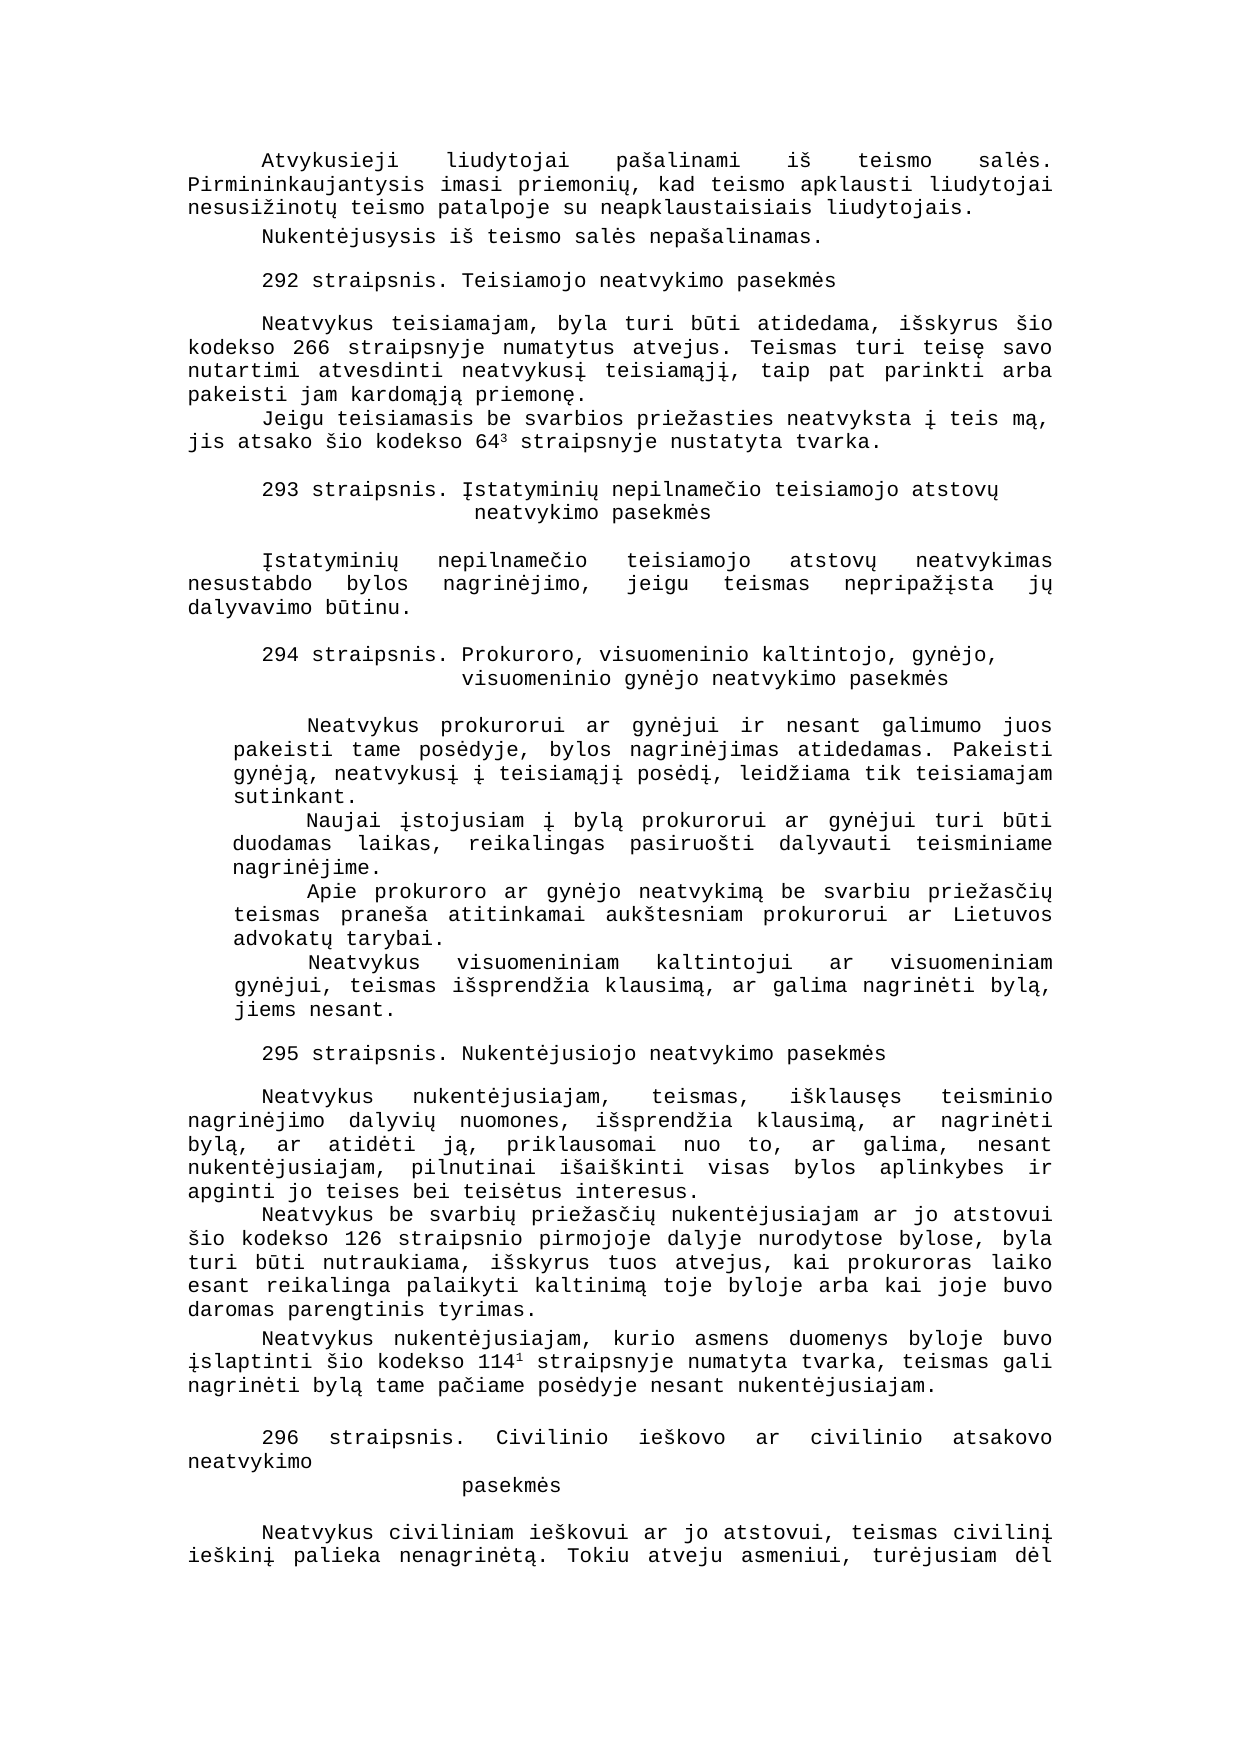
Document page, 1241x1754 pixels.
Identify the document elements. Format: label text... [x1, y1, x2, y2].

text neatvykimo pasekmės [187, 502, 1053, 526]
text Neatvykus be svarbių priežasčių nukentėjusiajam ar jo atstovui šio kodekso 126 straipsnio pirmojoje dalyje nurodytose bylose, byla turi būti nutraukiama, išskyrus tuos atvejus, kai prokuroras laiko esant reikalinga palaikyti kaltinimą toje byloje arba kai joje buvo daromas parengtinis tyrimas. [187, 1204, 1053, 1323]
text Neatvykus teisiamajam, byla turi būti atidedama, išskyrus šio kodekso 266 straipsnyje numatytus atvejus. Teismas turi teisę savo nutartimi atvesdinti neatvykusį teisiamąjį, taip pat parinkti arba pakeisti jam kardomąją priemonę. [187, 313, 1053, 408]
text Neatvykus nukentėjusiajam, teismas, išklausęs teisminio nagrinėjimo dalyvių nuomones, išsprendžia klausimą, ar nagrinėti bylą, ar atidėti ją, priklausomai nuo to, ar galima, nesant nukentėjusiajam, pilnutinai išaiškinti visas bylos aplinkybes ir apginti jo teises bei teisėtus interesus. [187, 1086, 1053, 1204]
text Neatvykus prokurorui ar gynėjui ir nesant galimumo juos pakeisti tame posėdyje, bylos nagrinėjimas atidedamas. Pakeisti gynėją, neatvykusį į teisiamąjį posėdį, leidžiama tik teisiamajam sutinkant. [233, 715, 1053, 810]
text 292 straipsnis. Teisiamojo neatvykimo pasekmės [187, 269, 1053, 293]
text Jeigu teisiamasis be svarbios priežasties neatvyksta į teis mą, jis atsako šio kodekso 643 straipsnyje nustatyta tvarka. [187, 408, 1053, 455]
text Neatvykus nukentėjusiajam, kurio asmens duomenys byloje buvo įslaptinti šio kodekso 1141 straipsnyje numatyta tvarka, teismas gali nagrinėti bylą tame pačiame posėdyje nesant nukentėjusiajam. [187, 1328, 1053, 1399]
text visuomeninio gynėjo neatvykimo pasekmės [261, 668, 1053, 692]
text 294 straipsnis. Prokuroro, visuomeninio kaltintojo, gynėjo, [261, 644, 1053, 668]
text Įstatyminių nepilnamečio teisiamojo atstovų neatvykimas nesustabdo bylos nagrinėjimo, jeigu teismas nepripažįsta jų dalyvavimo būtinu. [187, 550, 1053, 621]
text Neatvykus civiliniam ieškovui ar jo atstovui, teismas civilinį ieškinį palieka nenagrinėtą. Tokiu atveju asmeniui, turėjusiam dėl [187, 1522, 1053, 1569]
text Apie prokuroro ar gynėjo neatvykimą be svarbiu priežasčių teismas praneša atitinkamai aukštesniam prokurorui ar Lietuvos advokatų tarybai. [233, 881, 1053, 952]
text 293 straipsnis. Įstatyminių nepilnamečio teisiamojo atstovų [187, 479, 1053, 502]
text 295 straipsnis. Nukentėjusiojo neatvykimo pasekmės [187, 1043, 1053, 1066]
text Atvykusieji liudytojai pašalinami iš teismo salės. Pirmininkaujantysis imasi priemonių, kad teismo apklausti liudytojai nesusižinotų teismo patalpoje su neapklaustaisiais liudytojais. [187, 150, 1053, 221]
text Naujai įstojusiam į bylą prokurorui ar gynėjui turi būti duodamas laikas, reikalingas pasiruošti dalyvauti teisminiame nagrinėjime. [232, 810, 1053, 881]
text pasekmės [187, 1474, 1053, 1498]
text Neatvykus visuomeniniam kaltintojui ar visuomeniniam gynėjui, teismas išsprendžia klausimą, ar galima nagrinėti bylą, jiems nesant. [234, 952, 1053, 1023]
text Nukentėjusysis iš teismo salės nepašalinamas. [187, 226, 1053, 249]
text 296 straipsnis. Civilinio ieškovo ar civilinio atsakovo neatvykimo [187, 1427, 1053, 1474]
